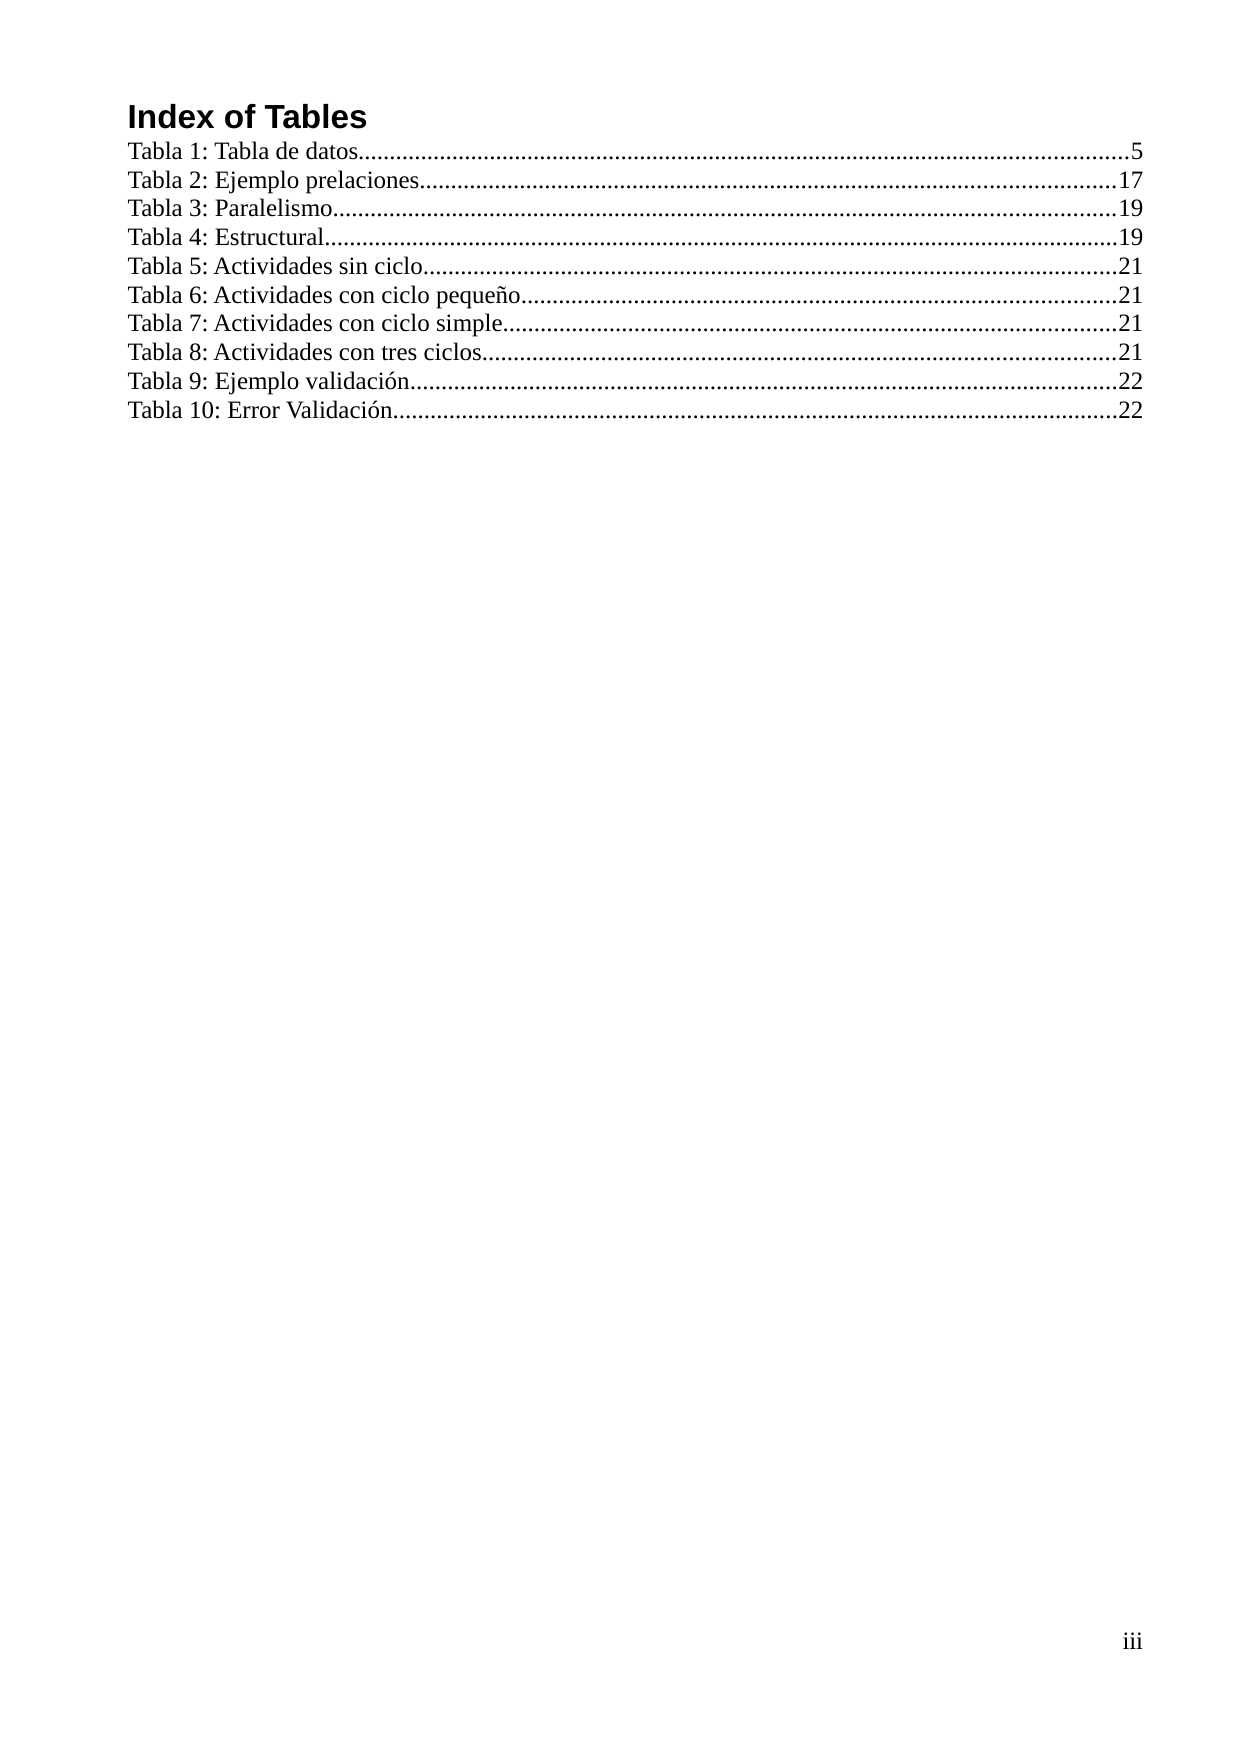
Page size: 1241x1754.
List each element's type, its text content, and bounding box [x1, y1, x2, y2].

text Tabla 3: Paralelismo 19 [127, 193, 1143, 222]
text Tabla 8: Actividades con tres ciclos 21 [127, 337, 1143, 366]
text Tabla 2: Ejemplo prelaciones 17 [127, 165, 1143, 193]
text Tabla 1: Tabla de datos 5 [127, 136, 1143, 165]
subtitle Index of Tables [127, 97, 1143, 136]
text Tabla 10: Error Validación 22 [127, 395, 1143, 423]
text Tabla 5: Actividades sin ciclo 21 [127, 251, 1143, 280]
text Tabla 9: Ejemplo validación 22 [127, 366, 1143, 395]
text Tabla 4: Estructural 19 [127, 222, 1143, 251]
text Tabla 7: Actividades con ciclo simple 21 [127, 308, 1143, 337]
text Tabla 6: Actividades con ciclo pequeño 21 [127, 280, 1143, 308]
